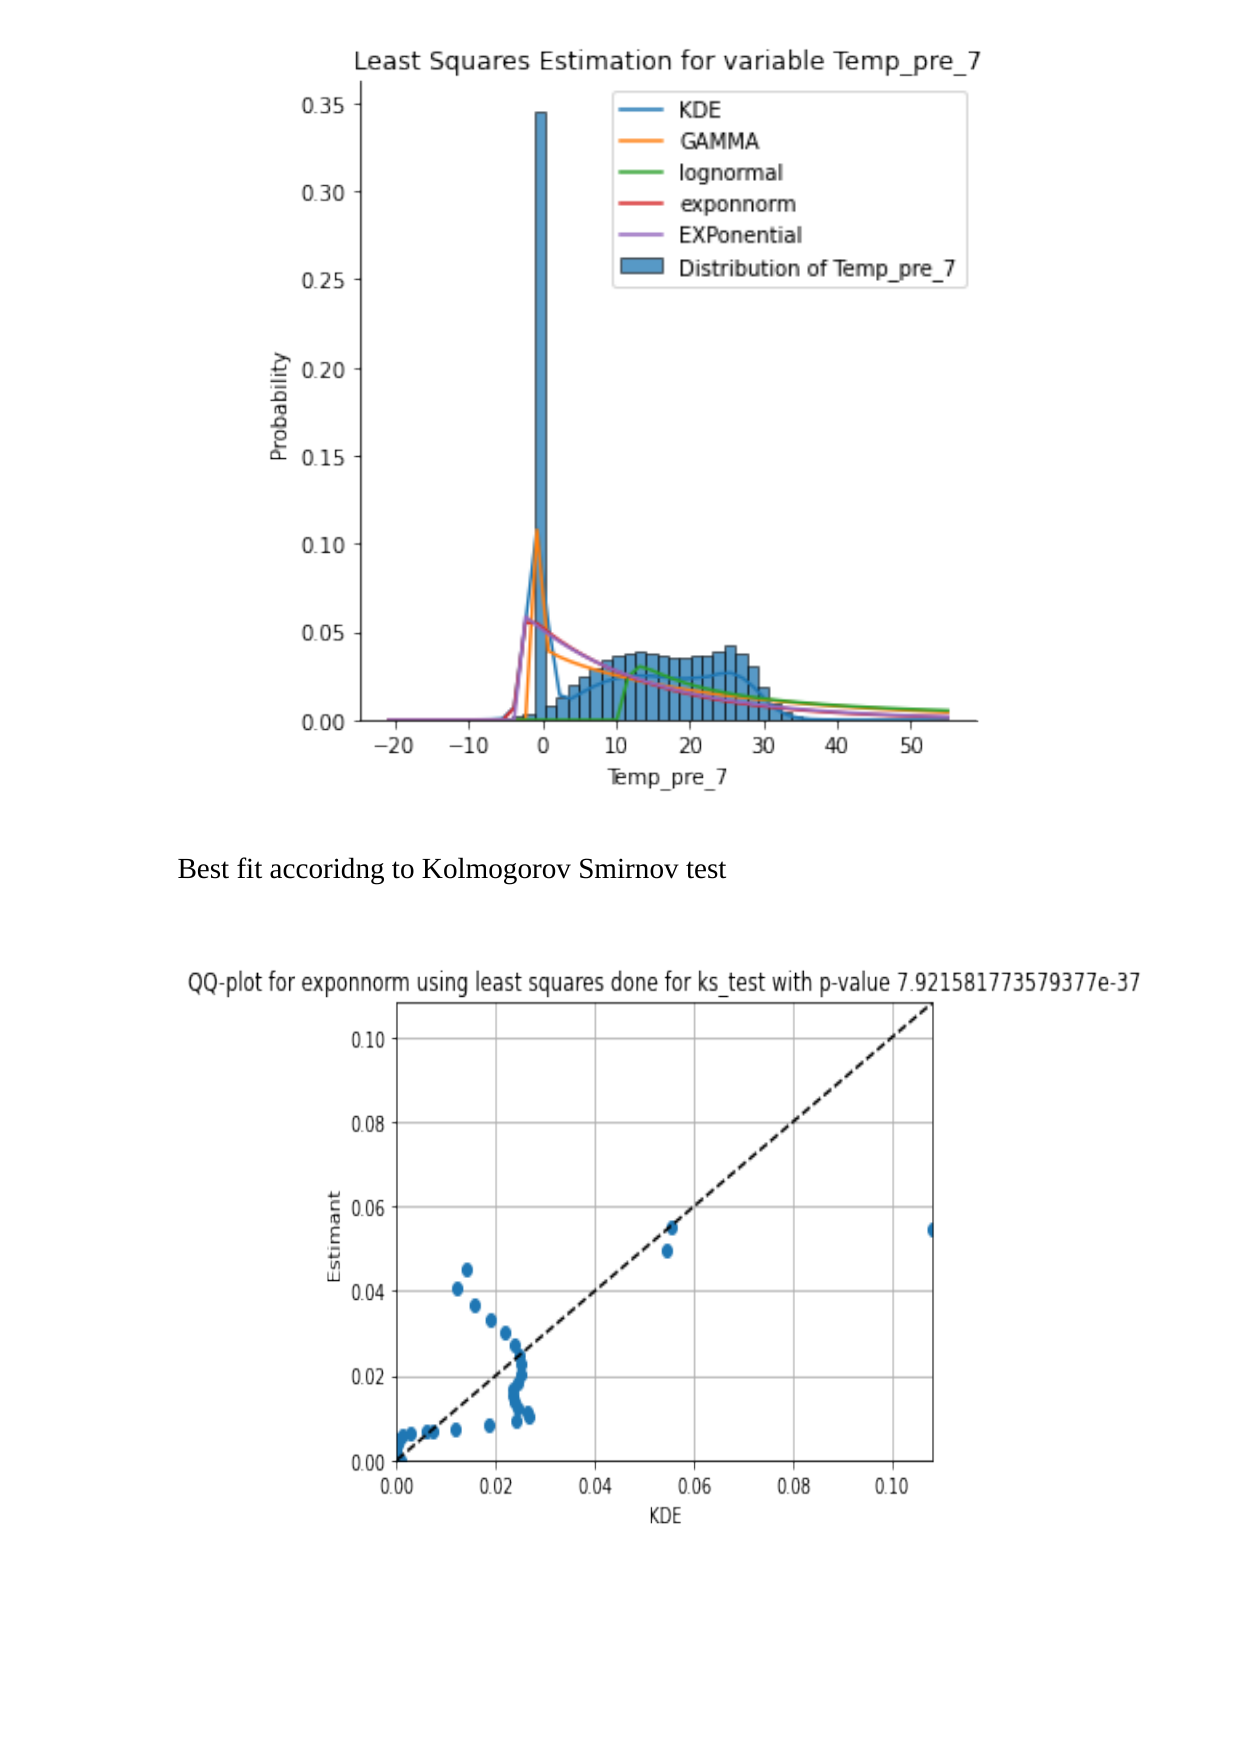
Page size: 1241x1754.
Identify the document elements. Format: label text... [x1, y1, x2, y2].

picture [177, 956, 1152, 1541]
picture [256, 35, 998, 802]
text Best fit accoridng to Kolmogorov Smirnov test [177, 851, 1152, 884]
